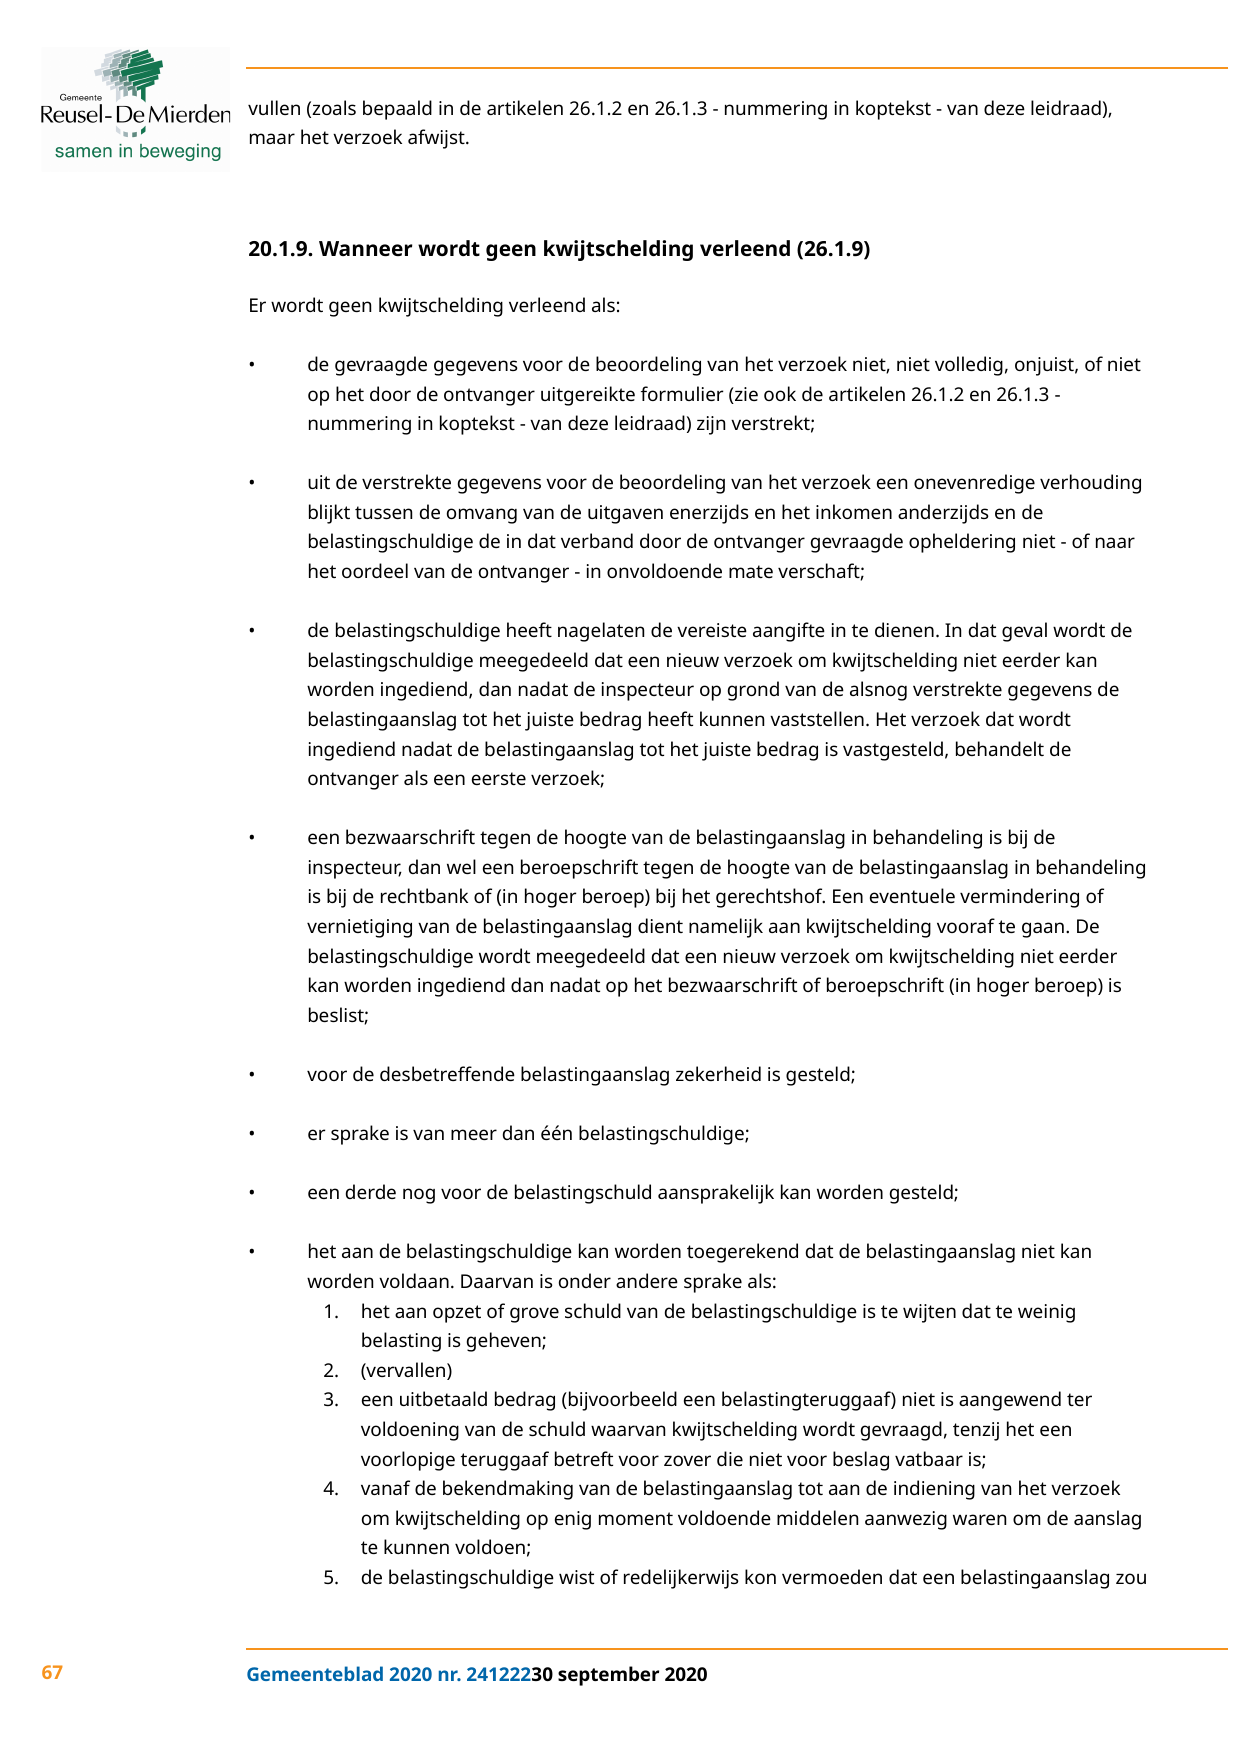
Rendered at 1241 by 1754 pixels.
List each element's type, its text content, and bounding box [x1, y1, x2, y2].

list de gevraagde gegevens voor de beoordeling van het verzoek niet, niet volledig, onjuist, of niet op het door de ontvanger uitgereikte formulier (zie ook de artikelen 26.1.2 en 26.1.3 - nummering in koptekst - van deze leidraad) zijn verstrekt; [248, 351, 1152, 436]
text Er wordt geen kwijtschelding verleend als: [248, 292, 1152, 318]
text vullen (zoals bepaald in de artikelen 26.1.2 en 26.1.3 - nummering in koptekst - van deze leidraad), maar het verzoek afwijst. [248, 95, 1152, 150]
picture [41, 47, 231, 172]
list er sprake is van meer dan één belastingschuldige; [248, 1120, 1152, 1146]
list de belastingschuldige heeft nagelaten de vereiste aangifte in te dienen. In dat geval wordt de belastingschuldige meegedeeld dat een nieuw verzoek om kwijtschelding niet eerder kan worden ingediend, dan nadat de inspecteur op grond van de alsnog verstrekte gegevens de belastingaanslag tot het juiste bedrag heeft kunnen vaststellen. Het verzoek dat wordt ingediend nadat de belastingaanslag tot het juiste bedrag is vastgesteld, behandelt de ontvanger als een eerste verzoek; [248, 617, 1152, 791]
list voor de desbetreffende belastingaanslag zekerheid is gesteld; [248, 1061, 1152, 1087]
list een derde nog voor de belastingschuld aansprakelijk kan worden gesteld; [248, 1179, 1152, 1205]
list het aan opzet of grove schuld van de belastingschuldige is te wijten dat te weinig belasting is geheven; [323, 1298, 1152, 1353]
list de belastingschuldige wist of redelijkerwijs kon vermoeden dat een belastingaanslag zou [323, 1564, 1152, 1590]
list een bezwaarschrift tegen de hoogte van de belastingaanslag in behandeling is bij de inspecteur, dan wel een beroepschrift tegen de hoogte van de belastingaanslag in behandeling is bij de rechtbank of (in hoger beroep) bij het gerechtshof. Een eventuele vermindering of vernietiging van de belastingaanslag dient namelijk aan kwijtschelding vooraf te gaan. De belastingschuldige wordt meegedeeld dat een nieuw verzoek om kwijtschelding niet eerder kan worden ingediend dan nadat op het bezwaarschrift of beroepschrift (in hoger beroep) is beslist; [248, 824, 1152, 1028]
list vanaf de bekendmaking van de belastingaanslag tot aan de indiening van het verzoek om kwijtschelding op enig moment voldoende middelen aanwezig waren om de aanslag te kunnen voldoen; [323, 1475, 1152, 1560]
text 20.1.9. Wanneer wordt geen kwijtschelding verleend (26.1.9) [248, 234, 1152, 262]
list een uitbetaald bedrag (bijvoorbeeld een belastingteruggaaf) niet is aangewend ter voldoening van de schuld waarvan kwijtschelding wordt gevraagd, tenzij het een voorlopige teruggaaf betreft voor zover die niet voor beslag vatbaar is; [323, 1387, 1152, 1471]
list (vervallen) [323, 1357, 1152, 1383]
list het aan de belastingschuldige kan worden toegerekend dat de belastingaanslag niet kan worden voldaan. Daarvan is onder andere sprake als: [248, 1239, 1152, 1294]
list uit de verstrekte gegevens voor de beoordeling van het verzoek een onevenredige verhouding blijkt tussen de omvang van de uitgaven enerzijds en het inkomen anderzijds en de belastingschuldige de in dat verband door de ontvanger gevraagde opheldering niet - of naar het oordeel van de ontvanger - in onvoldoende mate verschaft; [248, 469, 1152, 584]
